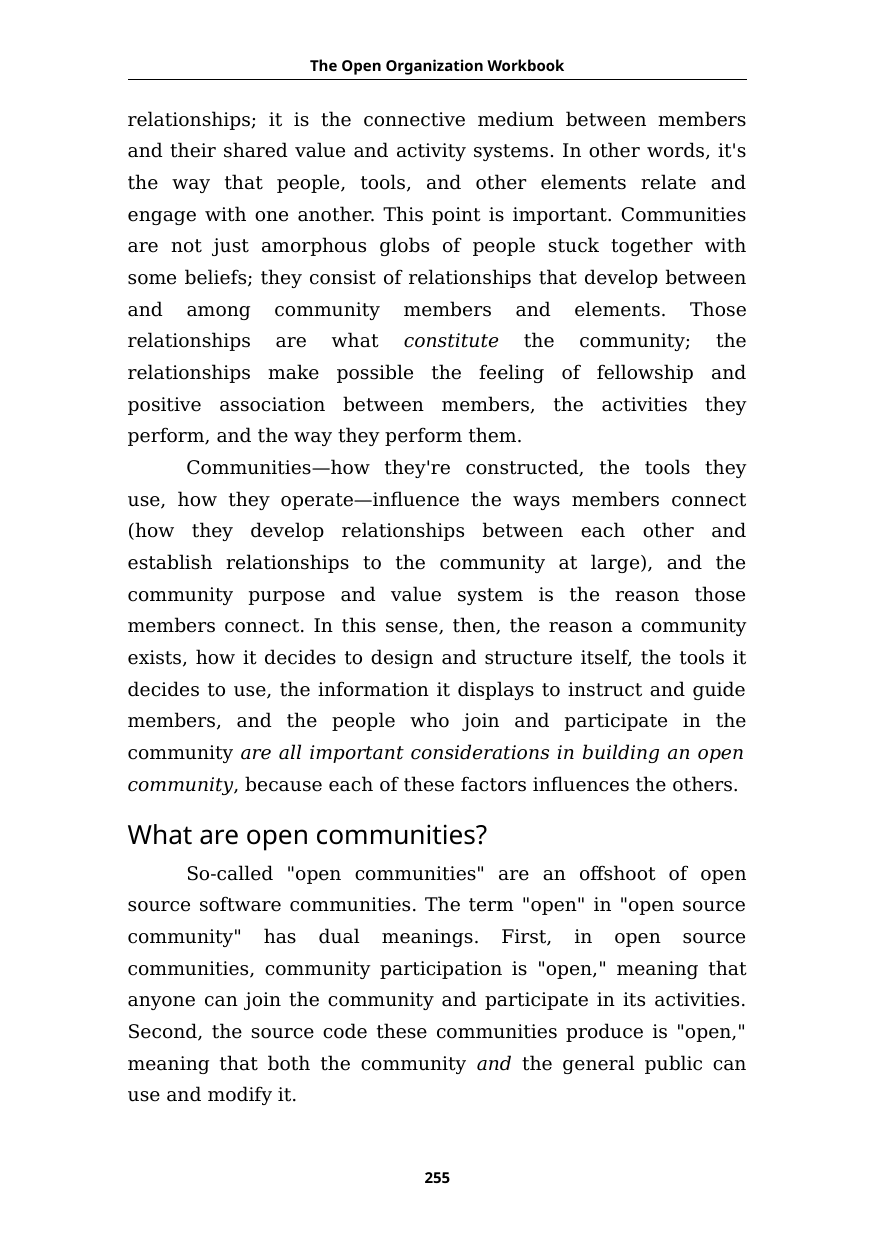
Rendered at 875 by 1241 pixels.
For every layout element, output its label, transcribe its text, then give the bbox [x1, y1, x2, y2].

text So-called "open communities" are an offshoot of open source software communities. The term "open" in "open source community" has dual meanings. First, in open source communities, community participation is "open," meaning that anyone can join the community and participate in its activities. Second, the source code these communities produce is "open," meaning that both the community and the general public can use and modify it. [127, 863, 747, 1106]
subtitle What are open communities? [127, 820, 747, 850]
text relationships; it is the connective medium between members and their shared value and activity systems. In other words, it's the way that people, tools, and other elements relate and engage with one another. This point is important. Communities are not just amorphous globs of people stuck together with some beliefs; they consist of relationships that develop between and among community members and elements. Those relationships are what constitute the community; the relationships make possible the feeling of fellowship and positive association between members, the activities they perform, and the way they perform them. [127, 109, 747, 447]
text Communities—how they're constructed, the tools they use, how they operate—influence the ways members connect (how they develop relationships between each other and establish relationships to the community at large), and the community purpose and value system is the reason those members connect. In this sense, then, the reason a community exists, how it decides to design and structure itself, the tools it decides to use, the information it displays to instruct and guide members, and the people who join and participate in the community are all important considerations in building an open community, because each of these factors influences the others. [127, 457, 747, 796]
